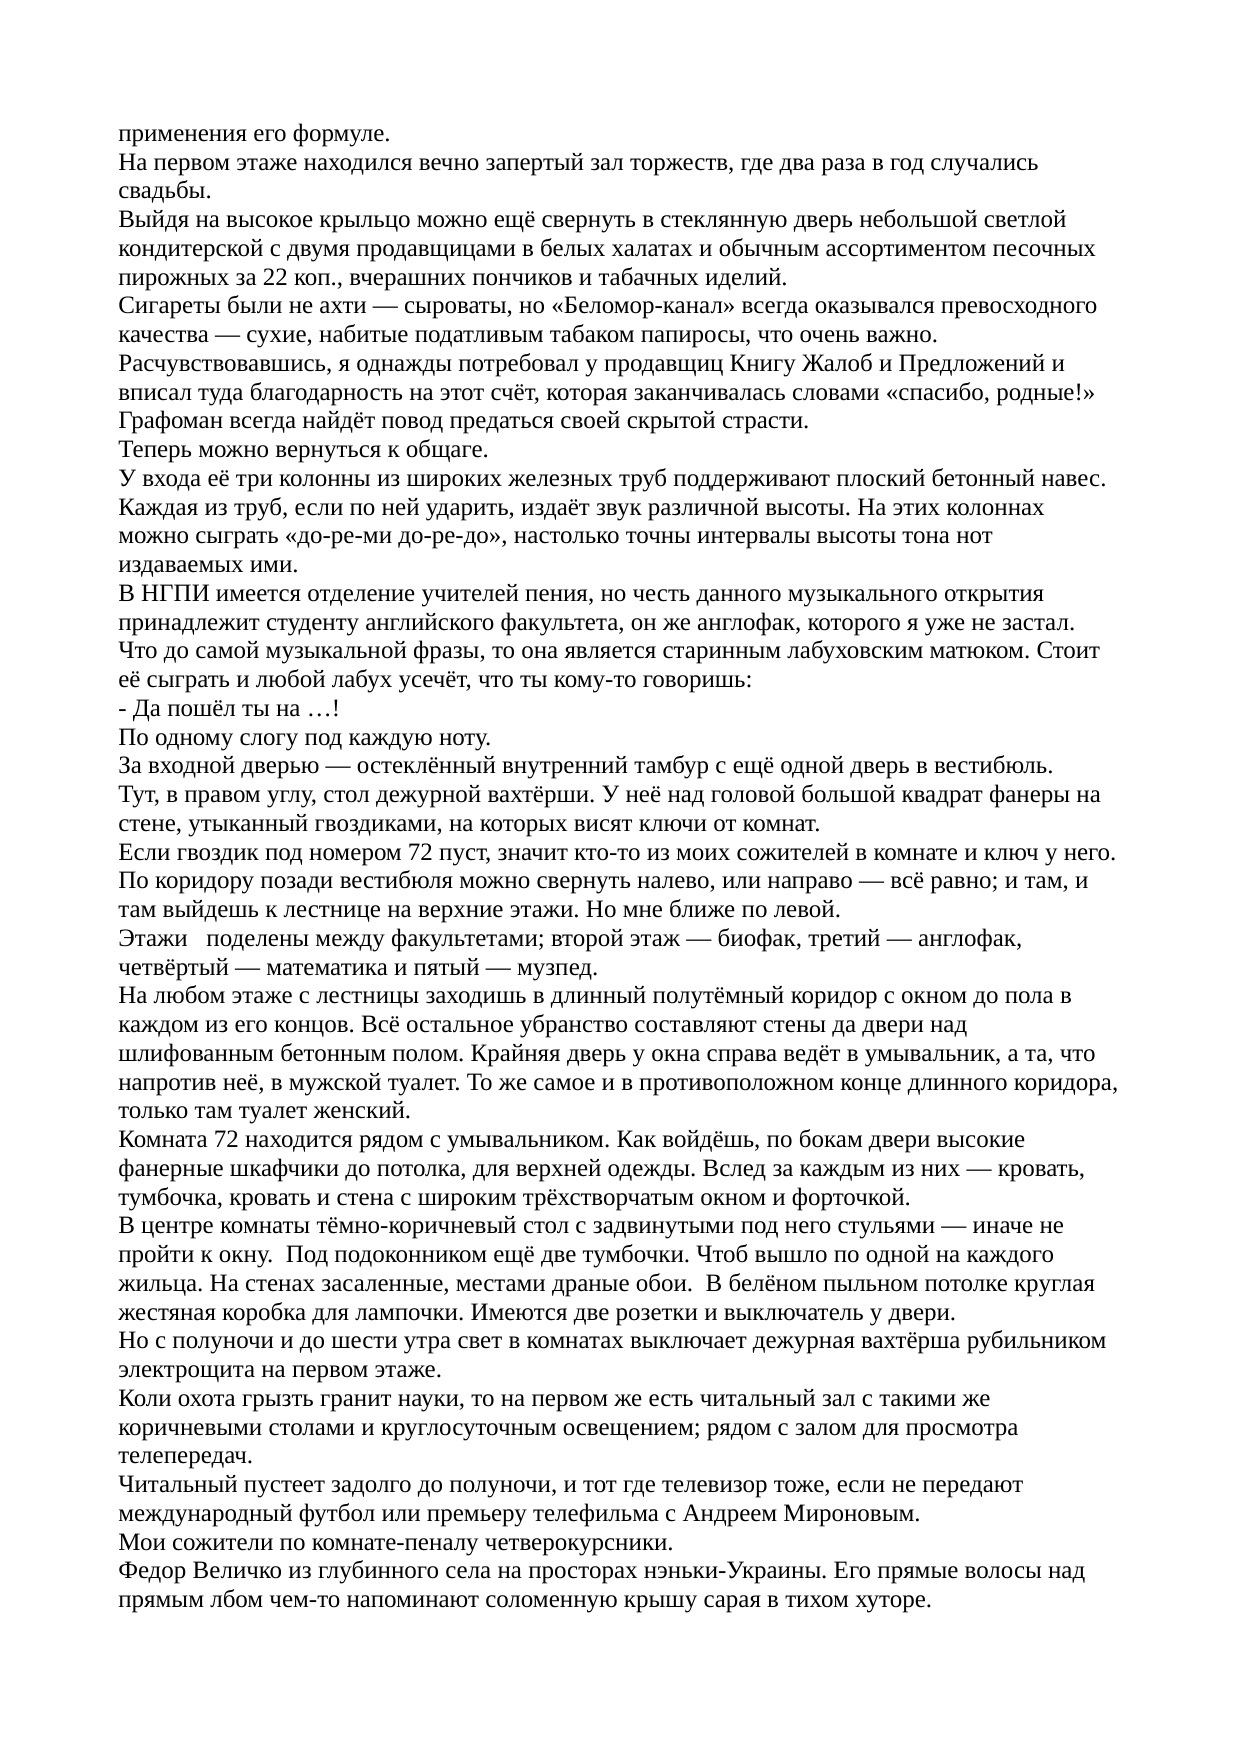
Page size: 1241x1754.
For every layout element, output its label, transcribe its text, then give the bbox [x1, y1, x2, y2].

text Выйдя на высокое крыльцо можно ещё свернуть в стеклянную дверь небольшой светлой кондитерской с двумя продавщицами в белых халатах и обычным ассортиментом песочных пирожных за 22 коп., вчерашних пончиков и табачных иделий. [118, 204, 1122, 291]
text Федор Величко из глубинного села на просторах нэньки-Украины. Его прямые волосы над прямым лбом чем-то напоминают соломенную крышу сарая в тихом хуторе. [118, 1556, 1122, 1613]
text Коли охота грызть гранит науки, то на первом же есть читальный зал с такими же коричневыми столами и круглосуточным освещением; рядом с залом для просмотра телепередач. [118, 1383, 1122, 1469]
text На первом этаже находился вечно запертый зал торжеств, где два раза в год случались свадьбы. [118, 147, 1122, 204]
text Расчувствовавшись, я однажды потребовал у продавщиц Книгу Жалоб и Предложений и вписал туда благодарность на этот счёт, которая заканчивалась словами «спасибо, родные!» [118, 348, 1122, 406]
text Комната 72 находится рядом с умывальником. Как войдёшь, по бокам двери высокие фанерные шкафчики до потолка, для верхней одежды. Вслед за каждым из них — кровать, тумбочка, кровать и стена с широким трёхстворчатым окном и форточкой. [118, 1124, 1122, 1211]
text По коридору позади вестибюля можно свернуть налево, или направо — всё равно; и там, и там выйдешь к лестнице на верхние этажи. Но мне ближе по левой. [118, 866, 1122, 923]
text В НГПИ имеется отделение учителей пения, но честь данного музыкального открытия принадлежит студенту английского факультета, он же англофак, которого я уже не застал. [118, 578, 1122, 636]
text Если гвоздик под номером 72 пуст, значит кто-то из моих сожителей в комнате и ключ у него. [118, 837, 1122, 866]
text Сигареты были не ахти — сыроваты, но «Беломор-канал» всегда оказывался превосходного качества — сухие, набитые податливым табаком папиросы, что очень важно. [118, 291, 1122, 348]
text У входа её три колонны из широких железных труб поддерживают плоский бетонный навес. Каждая из труб, если по ней ударить, издаёт звук различной высоты. На этих колоннах можно сыграть «до-ре-ми до-ре-до», настолько точны интервалы высоты тона нот издаваемых ими. [118, 463, 1122, 578]
text За входной дверью — остеклённый внутренний тамбур с ещё одной дверь в вестибюль. [118, 751, 1122, 779]
text применения его формуле. [118, 118, 1122, 147]
text На любом этаже с лестницы заходишь в длинный полутёмный коридор с окном до пола в каждом из его концов. Всё остальное убранство составляют стены да двери над шлифованным бетонным полом. Крайняя дверь у окна справа ведёт в умывальник, а та, что напротив неё, в мужской туалет. То же самое и в противоположном конце длинного коридора, только там туалет женский. [118, 981, 1122, 1124]
text В центре комнаты тёмно-коричневый стол с задвинутыми под него стульями — иначе не пройти к окну. Под подоконником ещё две тумбочки. Чтоб вышло по одной на каждого жильца. На стенах засаленные, местами драные обои. В белёном пыльном потолке круглая жестяная коробка для лампочки. Имеются две розетки и выключатель у двери. [118, 1211, 1122, 1326]
text Этажи поделены между факультетами; второй этаж — биофак, третий — англофак, четвёртый — математика и пятый — музпед. [118, 923, 1122, 981]
text По одному слогу под каждую ноту. [118, 722, 1122, 751]
text Мои сожители по комнате-пеналу четверокурсники. [118, 1527, 1122, 1556]
text Читальный пустеет задолго до полуночи, и тот где телевизор тоже, если не передают международный футбол или премьеру телефильма с Андреем Мироновым. [118, 1469, 1122, 1527]
text Теперь можно вернуться к общаге. [118, 434, 1122, 463]
text Что до самой музыкальной фразы, то она является старинным лабуховским матюком. Стоит её сыграть и любой лабух усечёт, что ты кому-то говоришь: [118, 636, 1122, 693]
text Графоман всегда найдёт повод предаться своей скрытой страсти. [118, 406, 1122, 434]
text Тут, в правом углу, стол дежурной вахтёрши. У неё над головой большой квадрат фанеры на стене, утыканный гвоздиками, на которых висят ключи от комнат. [118, 779, 1122, 837]
text Но с полуночи и до шести утра свет в комнатах выключает дежурная вахтёрша рубильником электрощита на первом этаже. [118, 1326, 1122, 1383]
text - Да пошёл ты на …! [118, 693, 1122, 722]
